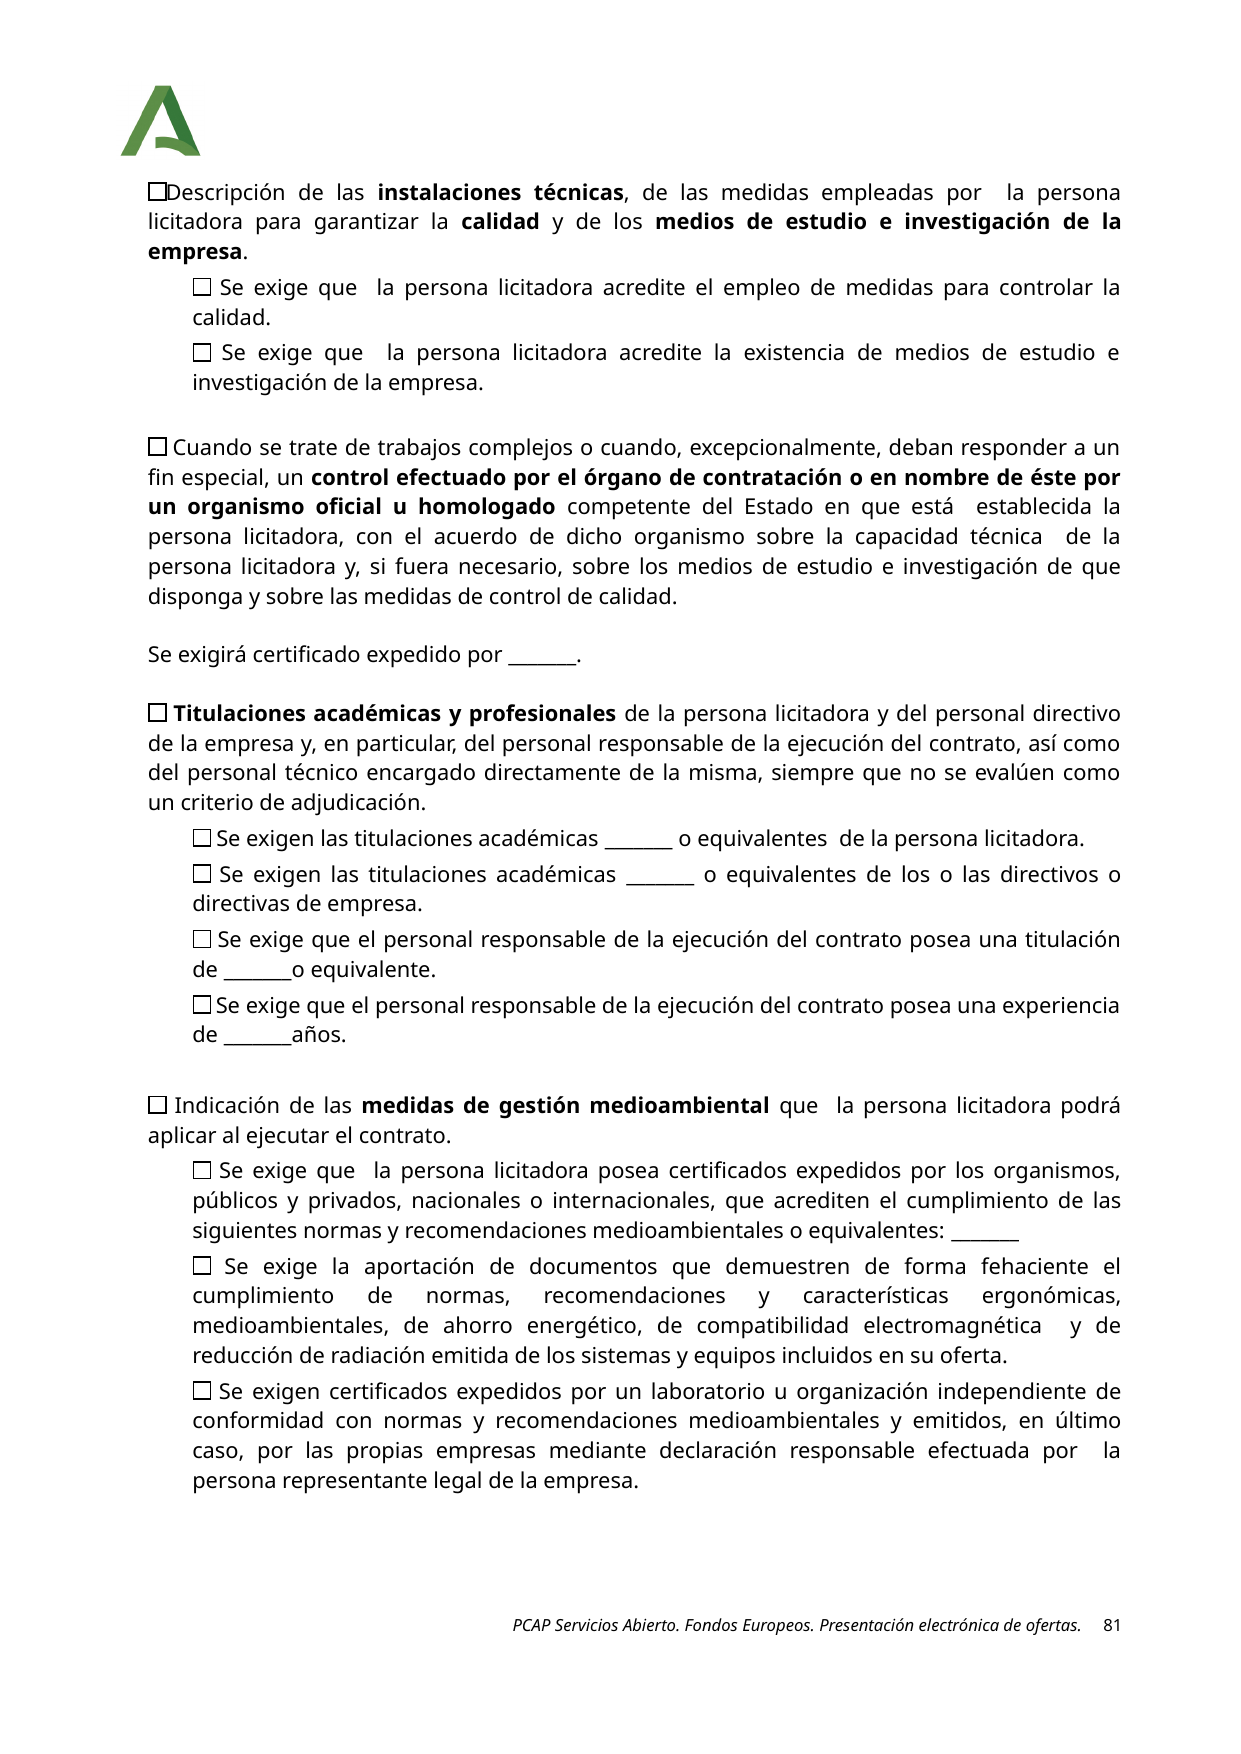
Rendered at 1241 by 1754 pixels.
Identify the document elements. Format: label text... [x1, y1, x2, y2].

text Se exige que el personal responsable de la ejecución del contrato posea una experiencia de _______años. [192, 989, 1122, 1049]
text Cuando se trate de trabajos complejos o cuando, excepcionalmente, deban responder a un fin especial, un control efectuado por el órgano de contratación o en nombre de éste por un organismo oficial u homologado competente del Estado en que está establecida la persona licitadora, con el acuerdo de dicho organismo sobre la capacidad técnica de la persona licitadora y, si fuera necesario, sobre los medios de estudio e investigación de que disponga y sobre las medidas de control de calidad. [148, 432, 1122, 610]
text Descripción de las instalaciones técnicas, de las medidas empleadas por la persona licitadora para garantizar la calidad y de los medios de estudio e investigación de la empresa. [148, 177, 1122, 266]
text Se exige que la persona licitadora acredite la existencia de medios de estudio e investigación de la empresa. [192, 337, 1122, 397]
text Se exige que la persona licitadora acredite el empleo de medidas para controlar la calidad. [192, 272, 1122, 331]
text Se exigen las titulaciones académicas _______ o equivalentes de la persona licitadora. [192, 823, 1122, 853]
text Se exige la aportación de documentos que demuestren de forma fehaciente el cumplimiento de normas, recomendaciones y características ergonómicas, medioambientales, de ahorro energético, de compatibilidad electromagnética y de reducción de radiación emitida de los sistemas y equipos incluidos en su oferta. [192, 1251, 1122, 1370]
text Se exige que el personal responsable de la ejecución del contrato posea una titulación de _______o equivalente. [192, 924, 1122, 984]
text Se exigirá certificado expedido por _______. [148, 639, 1122, 669]
text Se exige que la persona licitadora posea certificados expedidos por los organismos, públicos y privados, nacionales o internacionales, que acrediten el cumplimiento de las siguientes normas y recomendaciones medioambientales o equivalentes: _______ [192, 1155, 1122, 1245]
picture [116, 81, 205, 160]
text Se exigen certificados expedidos por un laboratorio u organización independiente de conformidad con normas y recomendaciones medioambientales y emitidos, en último caso, por las propias empresas mediante declaración responsable efectuada por la persona representante legal de la empresa. [192, 1376, 1122, 1495]
text Titulaciones académicas y profesionales de la persona licitadora y del personal directivo de la empresa y, en particular, del personal responsable de la ejecución del contrato, así como del personal técnico encargado directamente de la misma, siempre que no se evalúen como un criterio de adjudicación. [148, 698, 1122, 817]
text Indicación de las medidas de gestión medioambiental que la persona licitadora podrá aplicar al ejecutar el contrato. [148, 1090, 1122, 1149]
text Se exigen las titulaciones académicas _______ o equivalentes de los o las directivos o directivas de empresa. [192, 858, 1122, 918]
